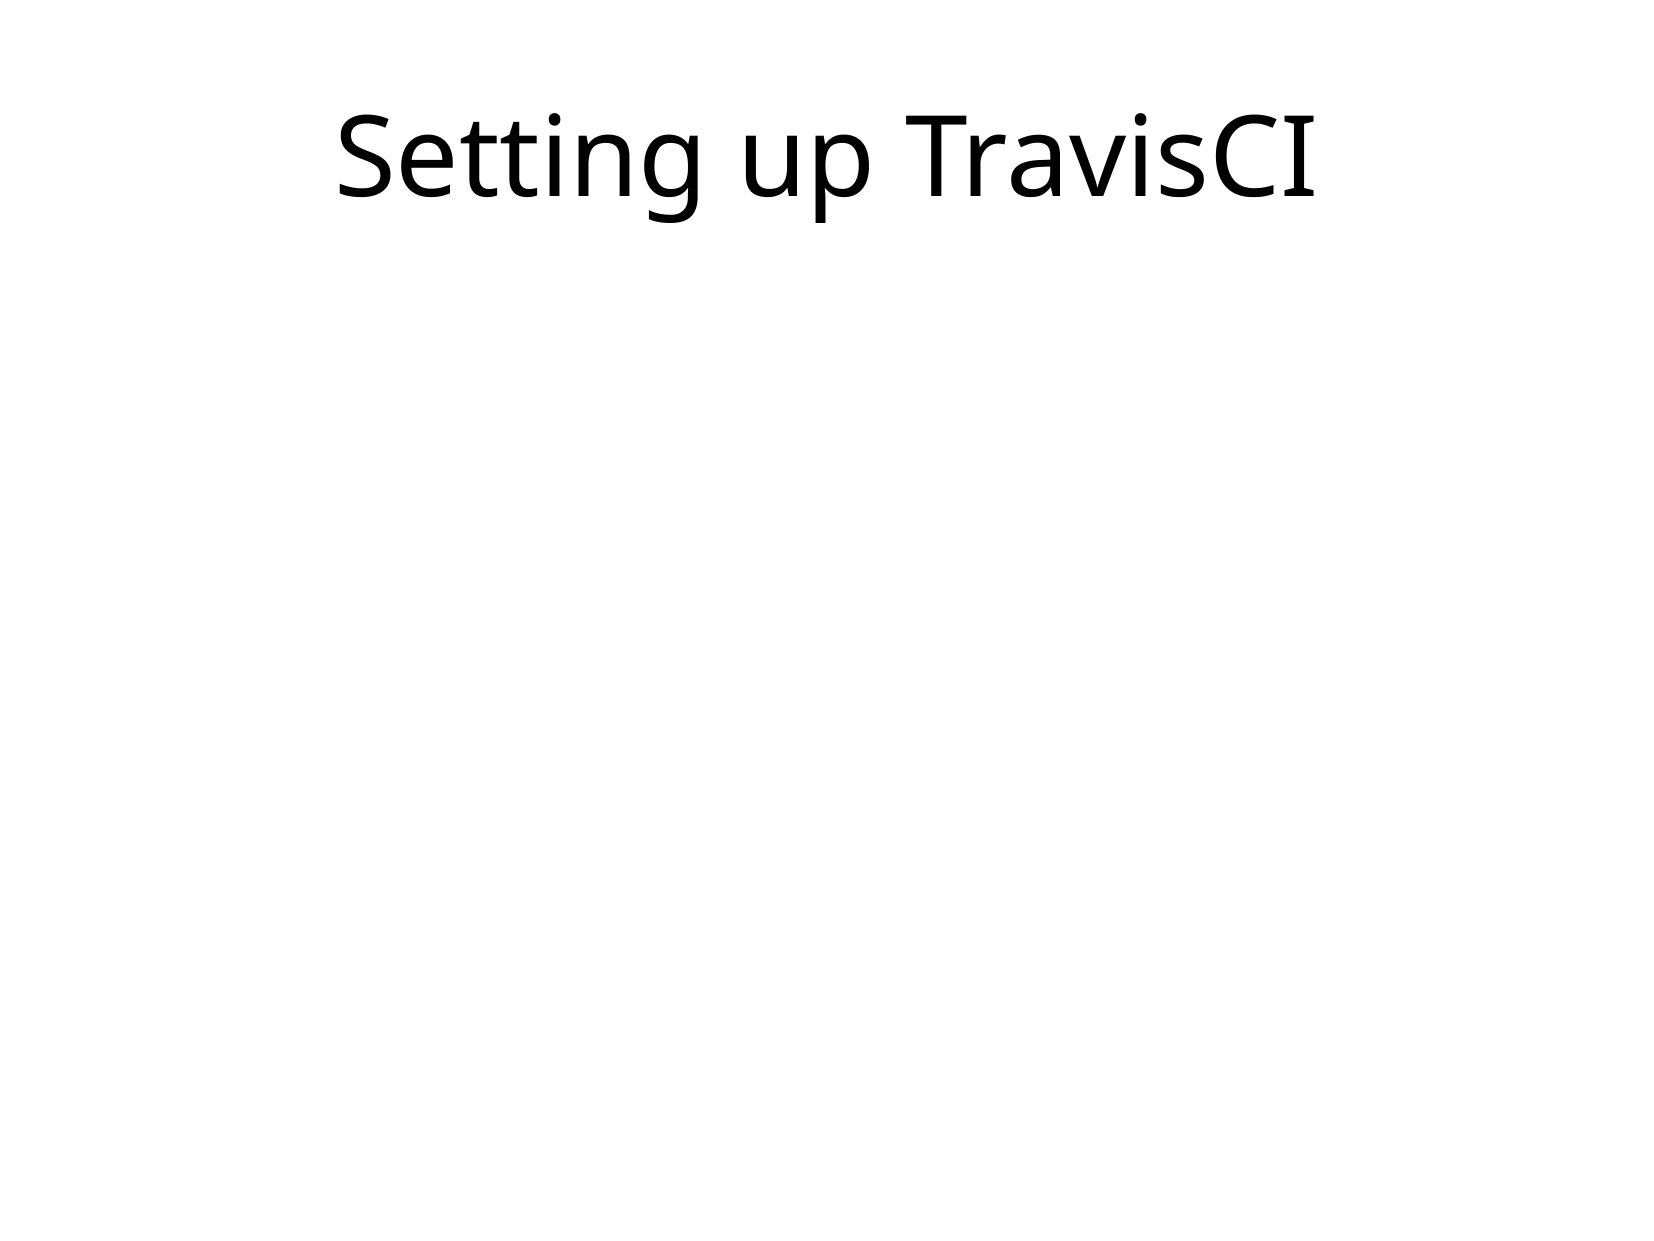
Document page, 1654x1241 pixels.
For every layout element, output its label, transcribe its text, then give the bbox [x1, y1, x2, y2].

title Setting up TravisCI [82, 49, 1571, 257]
